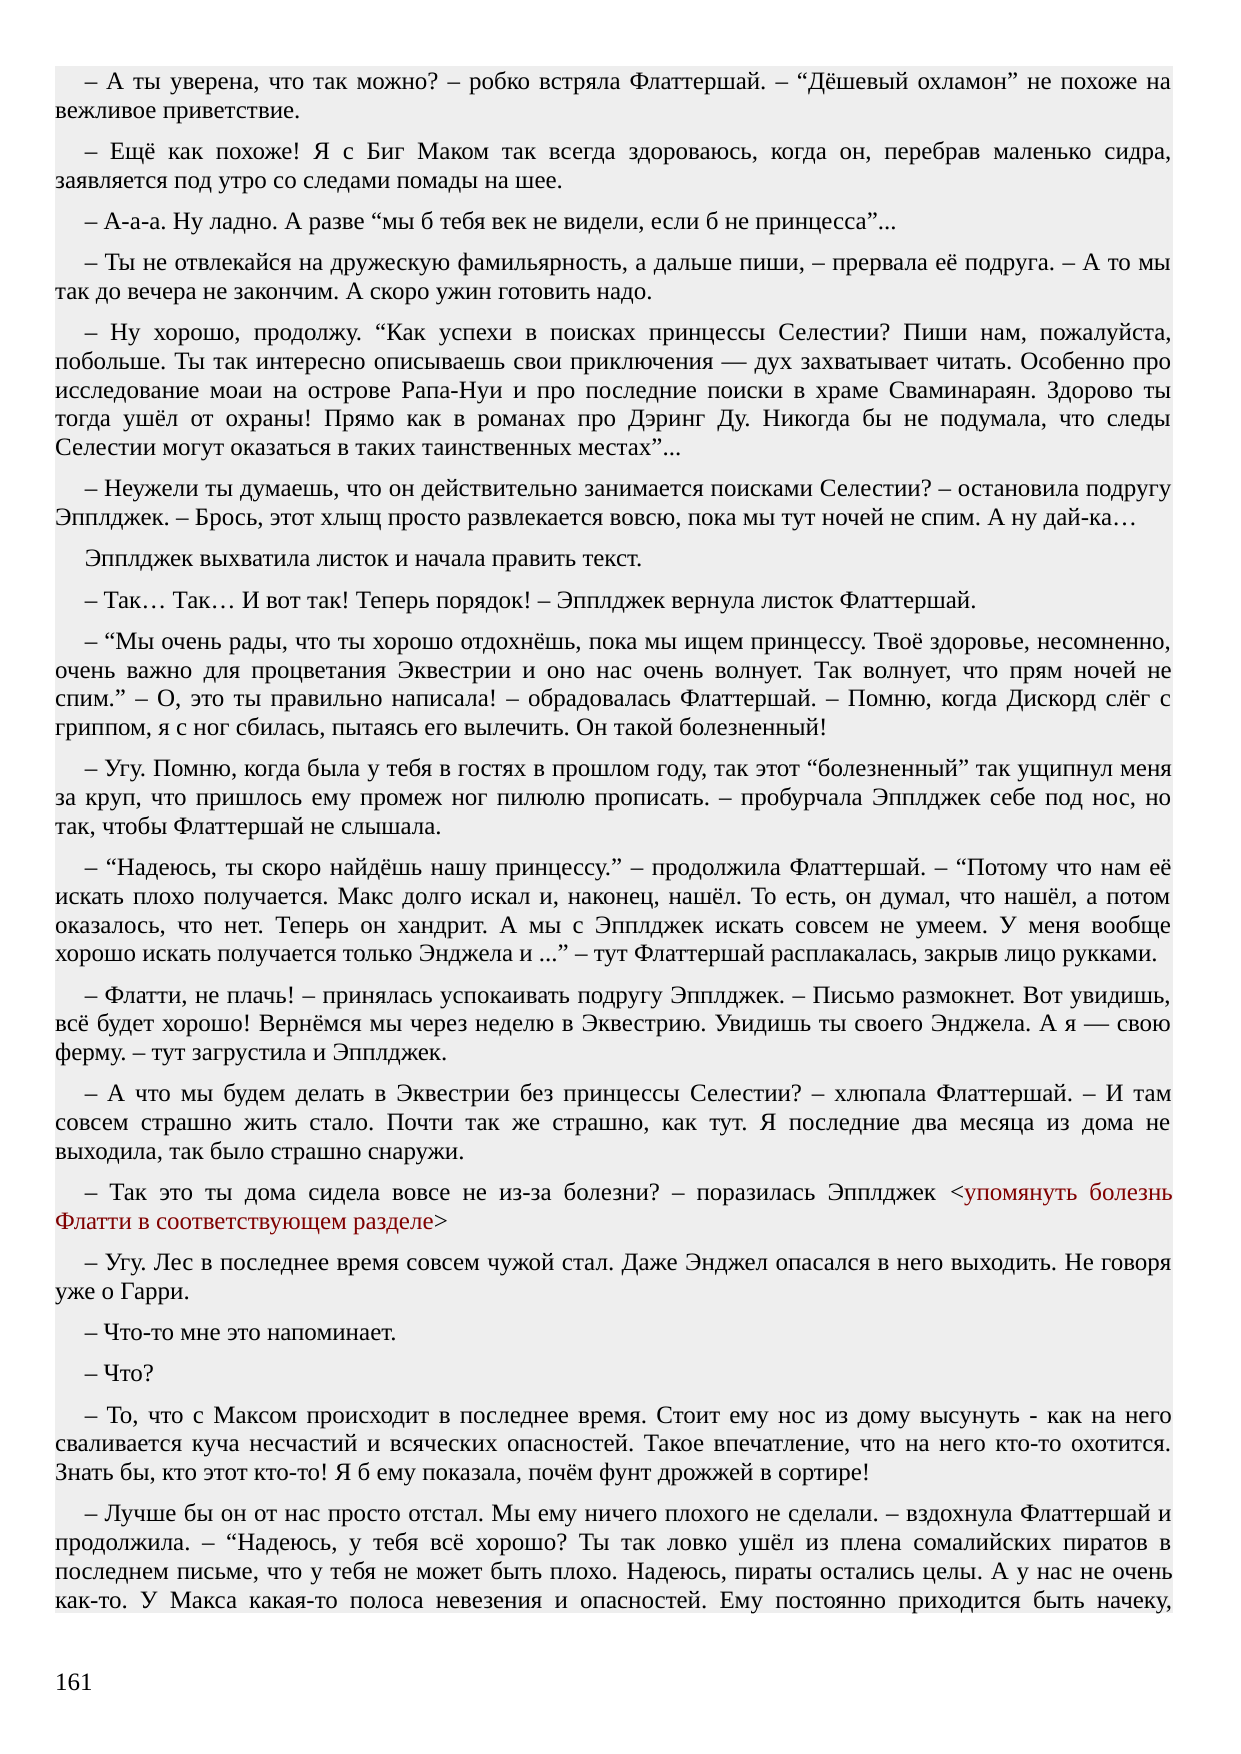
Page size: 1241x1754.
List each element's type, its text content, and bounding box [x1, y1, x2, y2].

text – Так это ты дома сидела вовсе не из-за болезни? – поразилась Эпплджек <упомянуть болезнь Флатти в соответствующем разделе> [55, 1177, 1173, 1235]
text – Неужели ты думаешь, что он действительно занимается поисками Селестии? – остановила подругу Эпплджек. – Брось, этот хлыщ просто развлекается вовсю, пока мы тут ночей не спим. А ну дай-ка… [55, 473, 1173, 531]
text – “Мы очень рады, что ты хорошо отдохнёшь, пока мы ищем принцессу. Твоё здоровье, несомненно, очень важно для процветания Эквестрии и оно нас очень волнует. Так волнует, что прям ночей не спим.” – О, это ты правильно написала! – обрадовалась Флаттершай. – Помню, когда Дискорд слёг с гриппом, я с ног сбилась, пытаясь его вылечить. Он такой болезненный! [55, 626, 1173, 741]
text – Угу. Лес в последнее время совсем чужой стал. Даже Энджел опасался в него выходить. Не говоря уже о Гарри. [55, 1247, 1173, 1305]
text – Угу. Помню, когда была у тебя в гостях в прошлом году, так этот “болезненный” так ущипнул меня за круп, что пришлось ему промеж ног пилюлю прописать. – пробурчала Эпплджек себе под нос, но так, чтобы Флаттершай не слышала. [55, 753, 1173, 840]
text – Флатти, не плачь! – принялась успокаивать подругу Эпплджек. – Письмо размокнет. Вот увидишь, всё будет хорошо! Вернёмся мы через неделю в Эквестрию. Увидишь ты своего Энджела. А я — свою ферму. – тут загрустила и Эпплджек. [55, 980, 1173, 1066]
text – А ты уверена, что так можно? – робко встряла Флаттершай. – “Дёшевый охламон” не похоже на вежливое приветствие. [55, 66, 1173, 123]
text – “Надеюсь, ты скоро найдёшь нашу принцессу.” – продолжила Флаттершай. – “Потому что нам её искать плохо получается. Макс долго искал и, наконец, нашёл. То есть, он думал, что нашёл, а потом оказалось, что нет. Теперь он хандрит. А мы с Эпплджек искать совсем не умеем. У меня вообще хорошо искать получается только Энджела и ...” – тут Флаттершай расплакалась, закрыв лицо рукками. [55, 852, 1173, 967]
text Эпплджек выхватила листок и начала править текст. [55, 543, 1173, 572]
text – Ну хорошо, продолжу. “Как успехи в поисках принцессы Селестии? Пиши нам, пожалуйста, побольше. Ты так интересно описываешь свои приключения — дух захватывает читать. Особенно про исследование моаи на острове Рапа-Нуи и про последние поиски в храме Сваминараян. Здорово ты тогда ушёл от охраны! Прямо как в романах про Дэринг Ду. Никогда бы не подумала, что следы Селестии могут оказаться в таких таинственных местах”... [55, 317, 1173, 461]
text – Лучше бы он от нас просто отстал. Мы ему ничего плохого не сделали. – вздохнула Флаттершай и продолжила. – “Надеюсь, у тебя всё хорошо? Ты так ловко ушёл из плена сомалийских пиратов в последнем письме, что у тебя не может быть плохо. Надеюсь, пираты остались целы. А у нас не очень как-то. У Макса какая-то полоса невезения и опасностей. Ему постоянно приходится быть начеку, [55, 1498, 1173, 1613]
text – А что мы будем делать в Эквестрии без принцессы Селестии? – хлюпала Флаттершай. – И там совсем страшно жить стало. Почти так же страшно, как тут. Я последние два месяца из дома не выходила, так было страшно снаружи. [55, 1078, 1173, 1165]
text – Ты не отвлекайся на дружескую фамильярность, а дальше пиши, – прервала её подруга. – А то мы так до вечера не закончим. А скоро ужин готовить надо. [55, 247, 1173, 305]
text – Что? [55, 1358, 1173, 1387]
text – Так… Так… И вот так! Теперь порядок! – Эпплджек вернула листок Флаттершай. [55, 585, 1173, 613]
text – Ещё как похоже! Я с Биг Маком так всегда здороваюсь, когда он, перебрав маленько сидра, заявляется под утро со следами помады на шее. [55, 136, 1173, 193]
text – То, что с Максом происходит в последнее время. Стоит ему нос из дому высунуть - как на него сваливается куча несчастий и всяческих опасностей. Такое впечатление, что на него кто-то охотится. Знать бы, кто этот кто-то! Я б ему показала, почём фунт дрожжей в сортире! [55, 1400, 1173, 1486]
text – Что-то мне это напоминает. [55, 1317, 1173, 1346]
text – А-а-а. Ну ладно. А разве “мы б тебя век не видели, если б не принцесса”... [55, 206, 1173, 235]
